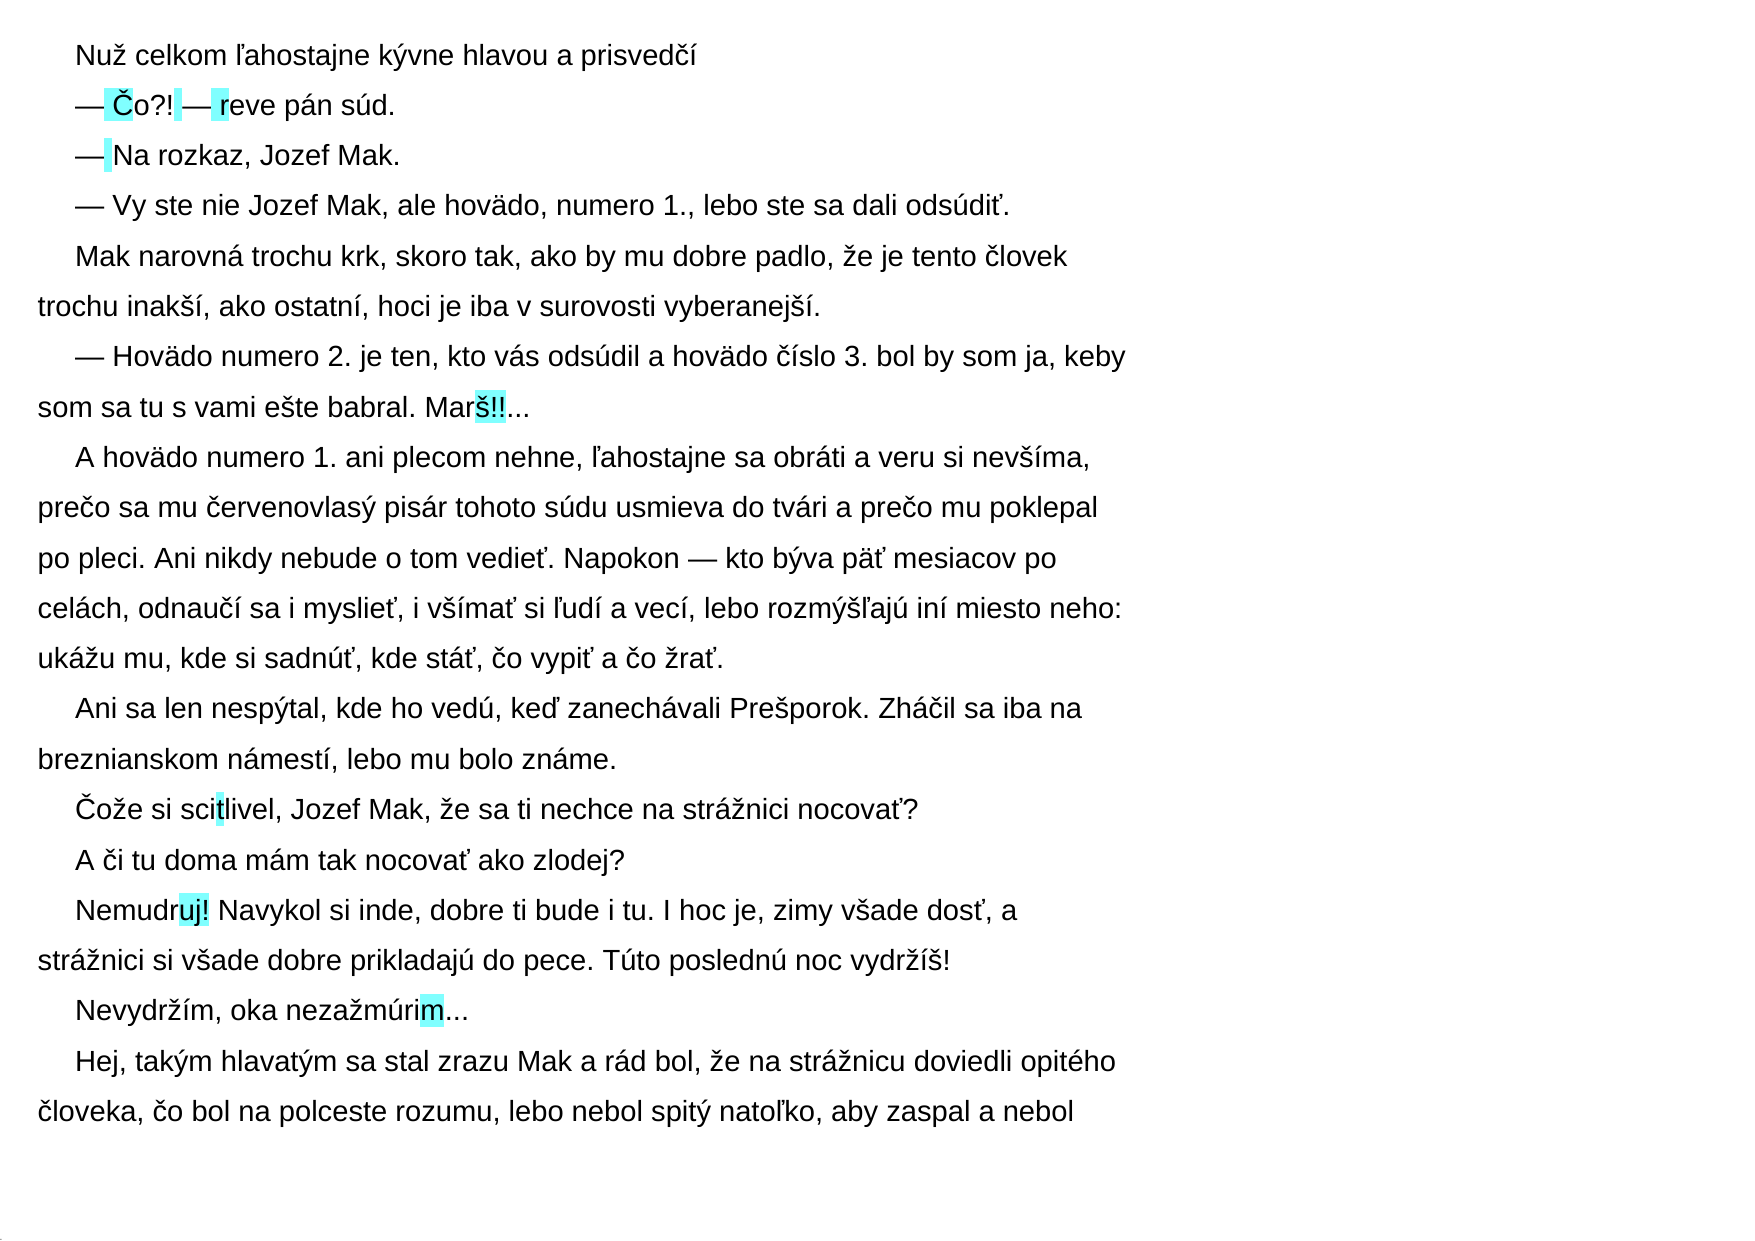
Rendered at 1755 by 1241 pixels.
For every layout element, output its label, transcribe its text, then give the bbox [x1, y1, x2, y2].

text Ani sa len nespýtal, kde ho vedú, keď zanechávali Prešporok. Zháčil sa iba na breznianskom námestí, lebo mu bolo známe. [37, 692, 1130, 775]
text Nuž celkom ľahostajne kývne hlavou a prisvedčí [37, 37, 1130, 71]
text Nevydržím, oka nezažmúrim... [37, 993, 1130, 1027]
text — Hovädo numero 2. je ten, kto vás odsúdil a hovädo číslo 3. bol by som ja, keby som sa tu s vami ešte babral. Marš!!... [37, 339, 1130, 423]
text Čože si scitlivel, Jozef Mak, že sa ti nechce na strážnici nocovať? [37, 792, 1130, 826]
text A hovädo numero 1. ani plecom nehne, ľahostajne sa obráti a veru si nevšíma, prečo sa mu červenovlasý pisár tohoto súdu usmieva do tvári a prečo mu poklepal po pleci. Ani nikdy nebude o tom vedieť. Napokon — kto býva päť mesiacov po celách, odnaučí sa i myslieť, i všímať si ľudí a vecí, lebo rozmýšľajú iní miesto neho: ukážu mu, kde si sadnúť, kde stáť, čo vypiť a čo žrať. [37, 440, 1130, 675]
text Hej, takým hlavatým sa stal zrazu Mak a rád bol, že na strážnicu doviedli opitého človeka, čo bol na polceste rozumu, lebo nebol spitý natoľko, aby zaspal a nebol [37, 1044, 1130, 1128]
text Mak narovná trochu krk, skoro tak, ako by mu dobre padlo, že je tento človek trochu inakší, ako ostatní, hoci je iba v surovosti vyberanejší. [37, 239, 1130, 323]
text — Čo?! — reve pán súd. [37, 88, 1130, 121]
text A či tu doma mám tak nocovať ako zlodej? [37, 842, 1130, 876]
text Nemudruj! Navykol si inde, dobre ti bude i tu. I hoc je, zimy všade dosť, a strážnici si všade dobre prikladajú do pece. Túto poslednú noc vydržíš! [37, 893, 1130, 977]
text — Vy ste nie Jozef Mak, ale hovädo, numero 1., lebo ste sa dali odsúdiť. [37, 188, 1130, 222]
text — Na rozkaz, Jozef Mak. [37, 138, 1130, 172]
